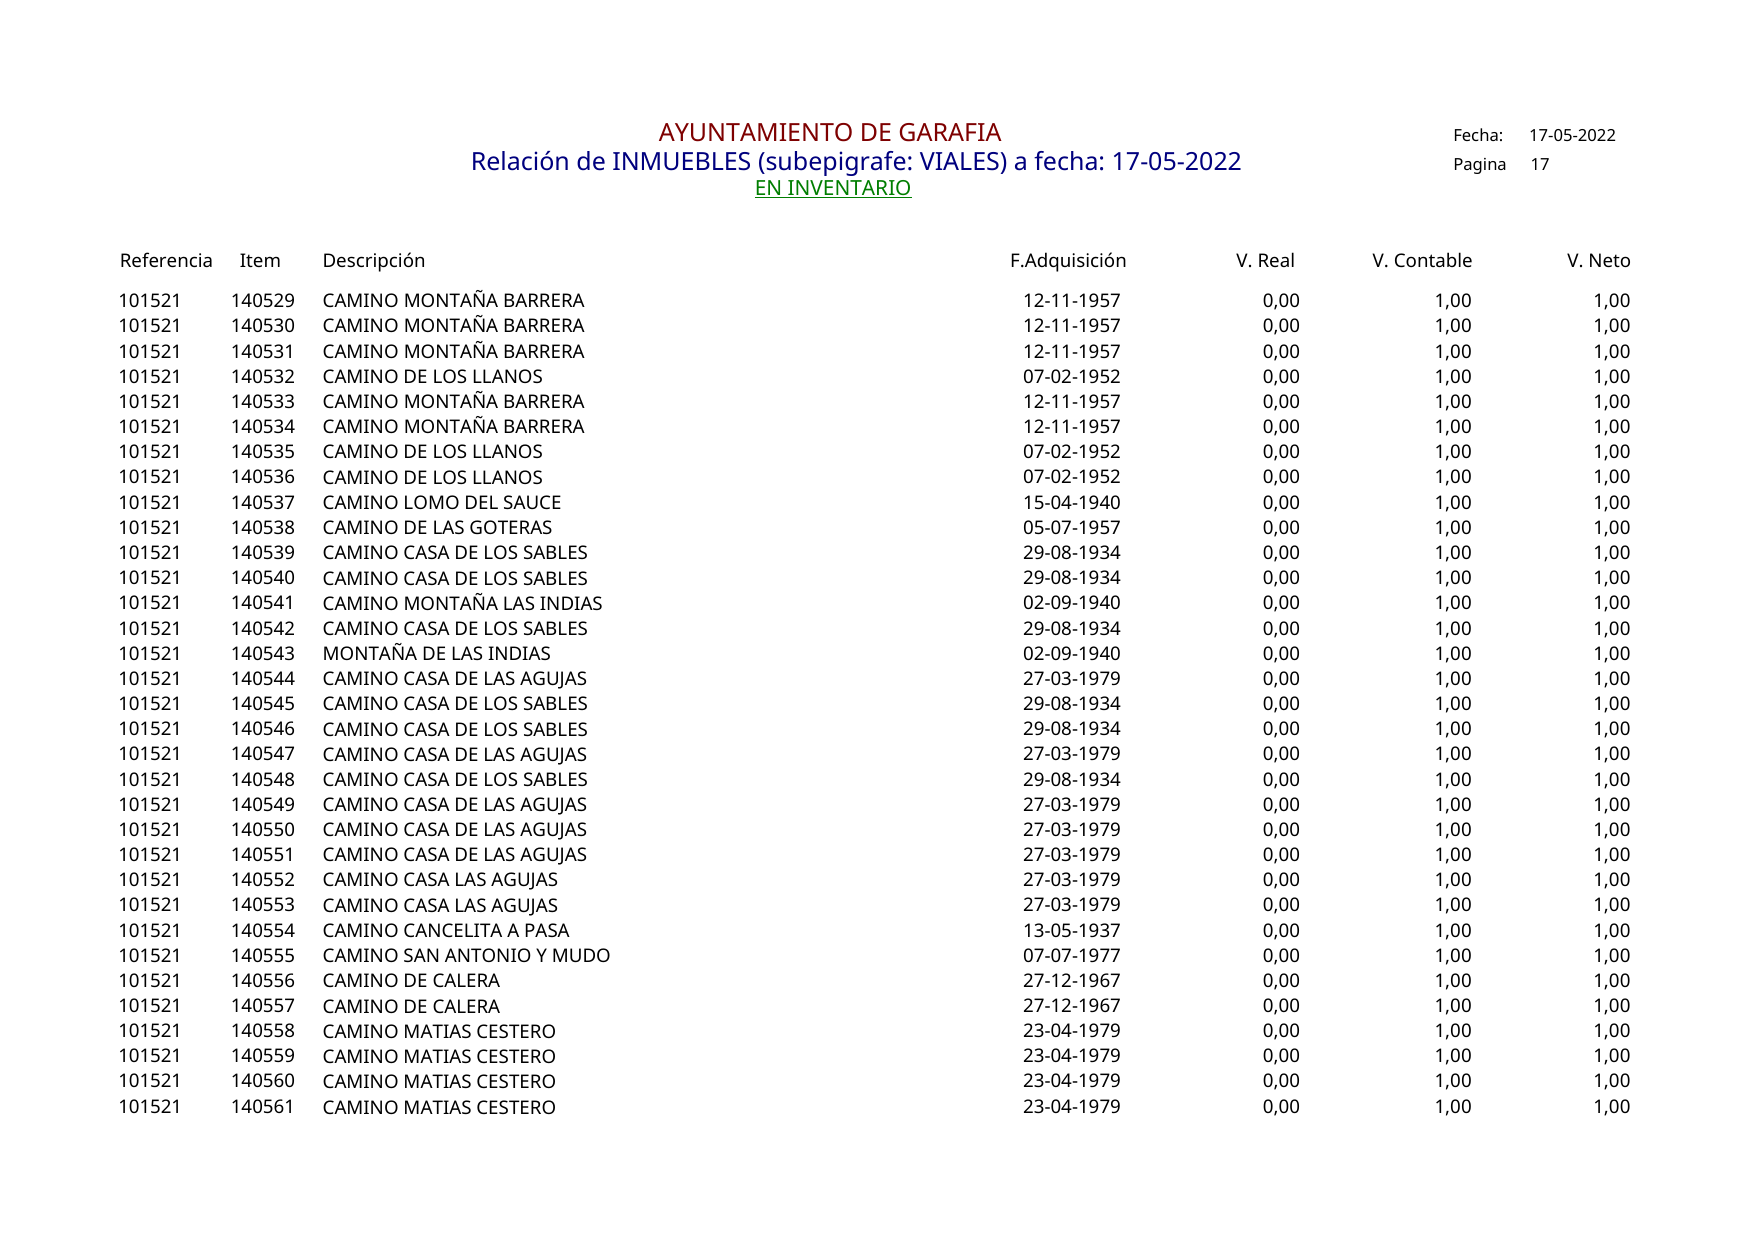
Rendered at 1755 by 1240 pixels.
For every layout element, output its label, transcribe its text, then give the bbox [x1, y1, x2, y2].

text CAMINO CASA DE LOS SABLES [322, 618, 637, 639]
text CAMINO DE LOS LLANOS [322, 367, 617, 387]
text 27-03-1979 [1023, 845, 1144, 866]
text 101521 [118, 417, 206, 438]
text CAMINO MATIAS CESTERO [322, 1097, 593, 1118]
text 1,00 [1434, 442, 1496, 463]
text 0,00 [1263, 669, 1324, 689]
text 29-08-1934 [1023, 719, 1144, 740]
text 1,00 [1593, 819, 1654, 841]
text 101521 [118, 669, 206, 689]
text 101521 [118, 618, 206, 639]
text 0,00 [1263, 895, 1324, 916]
text 12-11-1957 [1023, 291, 1144, 312]
text 27-12-1967 [1023, 996, 1144, 1017]
text 1,00 [1434, 1071, 1496, 1092]
text 0,00 [1263, 744, 1324, 765]
text 101521 [118, 568, 206, 589]
text 101521 [118, 392, 206, 413]
text 140550 [231, 819, 318, 841]
text 1,00 [1434, 845, 1496, 866]
text 1,00 [1593, 996, 1654, 1017]
text 1,00 [1593, 744, 1654, 765]
text 1,00 [1593, 669, 1654, 689]
text 0,00 [1263, 442, 1324, 463]
text 13-05-1937 [1023, 920, 1144, 941]
text 1,00 [1593, 1046, 1654, 1067]
text 101521 [118, 996, 206, 1017]
text 1,00 [1434, 492, 1496, 513]
text 1,00 [1434, 819, 1496, 841]
text 07-02-1952 [1023, 467, 1144, 488]
text CAMINO MATIAS CESTERO [322, 1072, 593, 1093]
text 140534 [231, 417, 318, 438]
text 1,00 [1434, 316, 1496, 337]
text 1,00 [1434, 467, 1496, 488]
text 140560 [231, 1071, 318, 1092]
text 140555 [231, 945, 318, 966]
text CAMINO CASA DE LAS AGUJAS [322, 820, 637, 841]
text CAMINO MATIAS CESTERO [322, 1022, 593, 1043]
text 140547 [231, 744, 318, 765]
text 1,00 [1434, 794, 1496, 815]
text 27-03-1979 [1023, 744, 1144, 765]
text 101521 [118, 819, 206, 841]
text 0,00 [1263, 845, 1324, 866]
text 1,00 [1593, 316, 1654, 337]
text 1,00 [1593, 568, 1654, 589]
text 140529 [231, 291, 318, 312]
text F.Adquisición [1010, 251, 1147, 272]
text 12-11-1957 [1023, 316, 1144, 337]
text 1,00 [1434, 694, 1496, 715]
text 101521 [118, 467, 206, 488]
text 1,00 [1434, 291, 1496, 312]
text 0,00 [1263, 543, 1324, 564]
text 05-07-1957 [1023, 518, 1144, 538]
text CAMINO LOMO DEL SAUCE [322, 493, 637, 514]
text 140536 [231, 467, 318, 488]
text 1,00 [1434, 518, 1496, 538]
text CAMINO CASA DE LOS SABLES [322, 694, 637, 715]
text 0,00 [1263, 769, 1324, 790]
text 1,00 [1593, 719, 1654, 740]
text 1,00 [1434, 618, 1496, 639]
text 07-02-1952 [1023, 442, 1144, 463]
text 140530 [231, 316, 318, 337]
text 140546 [231, 719, 318, 740]
text Referencia Item [119, 251, 298, 272]
text 0,00 [1263, 467, 1324, 488]
text CAMINO DE CALERA [322, 997, 533, 1018]
text 27-03-1979 [1023, 819, 1144, 841]
text 101521 [118, 845, 206, 866]
text 1,00 [1593, 1071, 1654, 1092]
text 140551 [231, 845, 318, 866]
text 101521 [118, 794, 206, 815]
text 140538 [231, 518, 318, 538]
text 1,00 [1593, 392, 1654, 413]
text 101521 [118, 367, 206, 387]
text 140544 [231, 669, 318, 689]
text CAMINO CASA DE LOS SABLES [322, 543, 637, 564]
text EN INVENTARIO [754, 177, 942, 200]
text 29-08-1934 [1023, 618, 1144, 639]
text 140559 [231, 1046, 318, 1067]
text CAMINO CASA DE LAS AGUJAS [322, 795, 637, 816]
text 0,00 [1263, 593, 1324, 614]
text 1,00 [1434, 945, 1496, 966]
text 12-11-1957 [1023, 341, 1144, 362]
text 0,00 [1263, 1021, 1324, 1042]
text 140531 [231, 341, 318, 362]
text 101521 [118, 518, 206, 538]
text 101521 [118, 719, 206, 740]
text 1,00 [1593, 1096, 1654, 1117]
text 02-09-1940 [1023, 593, 1144, 614]
text 0,00 [1263, 518, 1324, 538]
text Fecha: [1453, 126, 1529, 145]
text CAMINO CASA DE LAS AGUJAS [322, 845, 637, 866]
text 0,00 [1263, 492, 1324, 513]
text 23-04-1979 [1023, 1071, 1144, 1092]
text 0,00 [1263, 291, 1324, 312]
text 101521 [118, 492, 206, 513]
text 1,00 [1434, 593, 1496, 614]
text 0,00 [1263, 1046, 1324, 1067]
text 140557 [231, 996, 318, 1017]
text CAMINO CASA LAS AGUJAS [322, 870, 637, 891]
text 140552 [231, 870, 318, 891]
text 0,00 [1263, 996, 1324, 1017]
text 27-03-1979 [1023, 870, 1144, 891]
text 101521 [118, 291, 206, 312]
text 101521 [118, 1046, 206, 1067]
text 1,00 [1593, 518, 1654, 538]
text 1,00 [1593, 367, 1654, 387]
text 29-08-1934 [1023, 568, 1144, 589]
text 140537 [231, 492, 318, 513]
text 1,00 [1593, 417, 1654, 438]
text 140542 [231, 618, 318, 639]
text 101521 [118, 316, 206, 337]
text 101521 [118, 1021, 206, 1042]
text CAMINO CASA DE LOS SABLES [322, 769, 637, 791]
text 1,00 [1434, 1046, 1496, 1067]
text 1,00 [1593, 870, 1654, 891]
text 101521 [118, 442, 206, 463]
text CAMINO CASA DE LAS AGUJAS [322, 669, 637, 690]
text 0,00 [1263, 392, 1324, 413]
text 1,00 [1593, 694, 1654, 715]
text 0,00 [1263, 316, 1324, 337]
text 1,00 [1593, 794, 1654, 815]
text 1,00 [1434, 417, 1496, 438]
text 1,00 [1593, 769, 1654, 790]
text 140532 [231, 367, 318, 387]
text 1,00 [1434, 971, 1496, 992]
text 0,00 [1263, 920, 1324, 941]
text CAMINO DE CALERA [322, 971, 637, 992]
text 1,00 [1593, 971, 1654, 992]
text Pagina 17 [1453, 156, 1572, 174]
text 101521 [118, 769, 206, 790]
text 27-03-1979 [1023, 669, 1144, 689]
text 27-12-1967 [1023, 971, 1144, 992]
text 1,00 [1593, 341, 1654, 362]
text 140558 [231, 1021, 318, 1042]
text 140543 [231, 643, 318, 664]
text 0,00 [1263, 568, 1324, 589]
text CAMINO MONTAÑA LAS INDIAS [322, 593, 637, 614]
text 101521 [118, 920, 206, 941]
text CAMINO DE LOS LLANOS [322, 442, 617, 463]
text 27-03-1979 [1023, 794, 1144, 815]
text Descripción [322, 251, 445, 272]
text 140556 [231, 971, 318, 992]
text 1,00 [1593, 920, 1654, 941]
text 1,00 [1434, 1021, 1496, 1042]
text 140535 [231, 442, 318, 463]
text 0,00 [1263, 643, 1324, 664]
text 15-04-1940 [1023, 492, 1144, 513]
text CAMINO MONTAÑA BARRERA [322, 417, 617, 438]
text 29-08-1934 [1023, 543, 1144, 564]
text 140539 [231, 543, 318, 564]
text 101521 [118, 744, 206, 765]
text 1,00 [1434, 1096, 1496, 1117]
text CAMINO MONTAÑA BARRERA [322, 392, 617, 413]
text CAMINO DE LAS GOTERAS [322, 518, 637, 539]
text 29-08-1934 [1023, 769, 1144, 790]
text 101521 [118, 971, 206, 992]
text 1,00 [1434, 744, 1496, 765]
text 1,00 [1593, 543, 1654, 564]
text V. Contable [1372, 251, 1495, 272]
text 140553 [231, 895, 318, 916]
text 0,00 [1263, 618, 1324, 639]
text 1,00 [1593, 492, 1654, 513]
text CAMINO CASA DE LAS AGUJAS [322, 744, 637, 765]
text CAMINO CANCELITA A PASA [322, 921, 637, 942]
text 1,00 [1593, 945, 1654, 966]
text 101521 [118, 543, 206, 564]
text 1,00 [1434, 996, 1496, 1017]
text CAMINO CASA LAS AGUJAS [322, 895, 637, 916]
text 0,00 [1263, 719, 1324, 740]
text AYUNTAMIENTO DE GARAFIA [659, 119, 1058, 147]
text 1,00 [1434, 769, 1496, 790]
text V. Real [1236, 251, 1323, 272]
text 1,00 [1434, 920, 1496, 941]
text 140533 [231, 392, 318, 413]
text 1,00 [1593, 643, 1654, 664]
text 1,00 [1434, 341, 1496, 362]
text 12-11-1957 [1023, 417, 1144, 438]
text 101521 [118, 895, 206, 916]
text 0,00 [1263, 1071, 1324, 1092]
text 140561 [231, 1096, 318, 1117]
text 07-02-1952 [1023, 367, 1144, 387]
text CAMINO SAN ANTONIO Y MUDO [322, 946, 637, 967]
text CAMINO MONTAÑA BARRERA [322, 316, 617, 337]
text CAMINO CASA DE LOS SABLES [322, 568, 637, 589]
text 1,00 [1434, 643, 1496, 664]
text 1,00 [1593, 442, 1654, 463]
text 1,00 [1434, 719, 1496, 740]
text 101521 [118, 945, 206, 966]
text Relación de INMUEBLES (subepigrafe: VIALES) a fecha: 17-05-2022 [471, 148, 1245, 176]
text 1,00 [1434, 367, 1496, 387]
text 0,00 [1263, 367, 1324, 387]
text 0,00 [1263, 794, 1324, 815]
text 140554 [231, 920, 318, 941]
text 101521 [118, 1096, 206, 1117]
text 101521 [118, 1071, 206, 1092]
text 1,00 [1593, 845, 1654, 866]
text 140548 [231, 769, 318, 790]
text 1,00 [1434, 895, 1496, 916]
text 140540 [231, 568, 318, 589]
text 101521 [118, 870, 206, 891]
text 140549 [231, 794, 318, 815]
text 23-04-1979 [1023, 1046, 1144, 1067]
text 101521 [118, 593, 206, 614]
text 0,00 [1263, 870, 1324, 891]
text 17-05-2022 [1529, 126, 1639, 145]
text 1,00 [1593, 1021, 1654, 1042]
text 1,00 [1593, 291, 1654, 312]
text 12-11-1957 [1023, 392, 1144, 413]
text 0,00 [1263, 1096, 1324, 1117]
text MONTAÑA DE LAS INDIAS [322, 644, 637, 665]
text 101521 [118, 643, 206, 664]
text 27-03-1979 [1023, 895, 1144, 916]
text 101521 [118, 341, 206, 362]
text 0,00 [1263, 694, 1324, 715]
text 1,00 [1593, 467, 1654, 488]
text 1,00 [1434, 669, 1496, 689]
text 1,00 [1434, 543, 1496, 564]
text 1,00 [1593, 895, 1654, 916]
text 0,00 [1263, 945, 1324, 966]
text CAMINO DE LOS LLANOS [322, 468, 575, 488]
text 29-08-1934 [1023, 694, 1144, 715]
text 140541 [231, 593, 318, 614]
text 07-07-1977 [1023, 945, 1144, 966]
text 1,00 [1434, 392, 1496, 413]
text 101521 [118, 694, 206, 715]
text 23-04-1979 [1023, 1021, 1144, 1042]
text 0,00 [1263, 819, 1324, 841]
text CAMINO MATIAS CESTERO [322, 1047, 593, 1068]
text 140545 [231, 694, 318, 715]
text 0,00 [1263, 417, 1324, 438]
text 0,00 [1263, 971, 1324, 992]
text 1,00 [1593, 593, 1654, 614]
text 23-04-1979 [1023, 1096, 1144, 1117]
text CAMINO CASA DE LOS SABLES [322, 719, 637, 740]
text 1,00 [1434, 870, 1496, 891]
text CAMINO MONTAÑA BARRERA [322, 291, 617, 312]
text 1,00 [1593, 618, 1654, 639]
text CAMINO MONTAÑA BARRERA [322, 341, 617, 362]
text V. Neto [1567, 251, 1655, 272]
text 0,00 [1263, 341, 1324, 362]
text 02-09-1940 [1023, 643, 1144, 664]
text 1,00 [1434, 568, 1496, 589]
